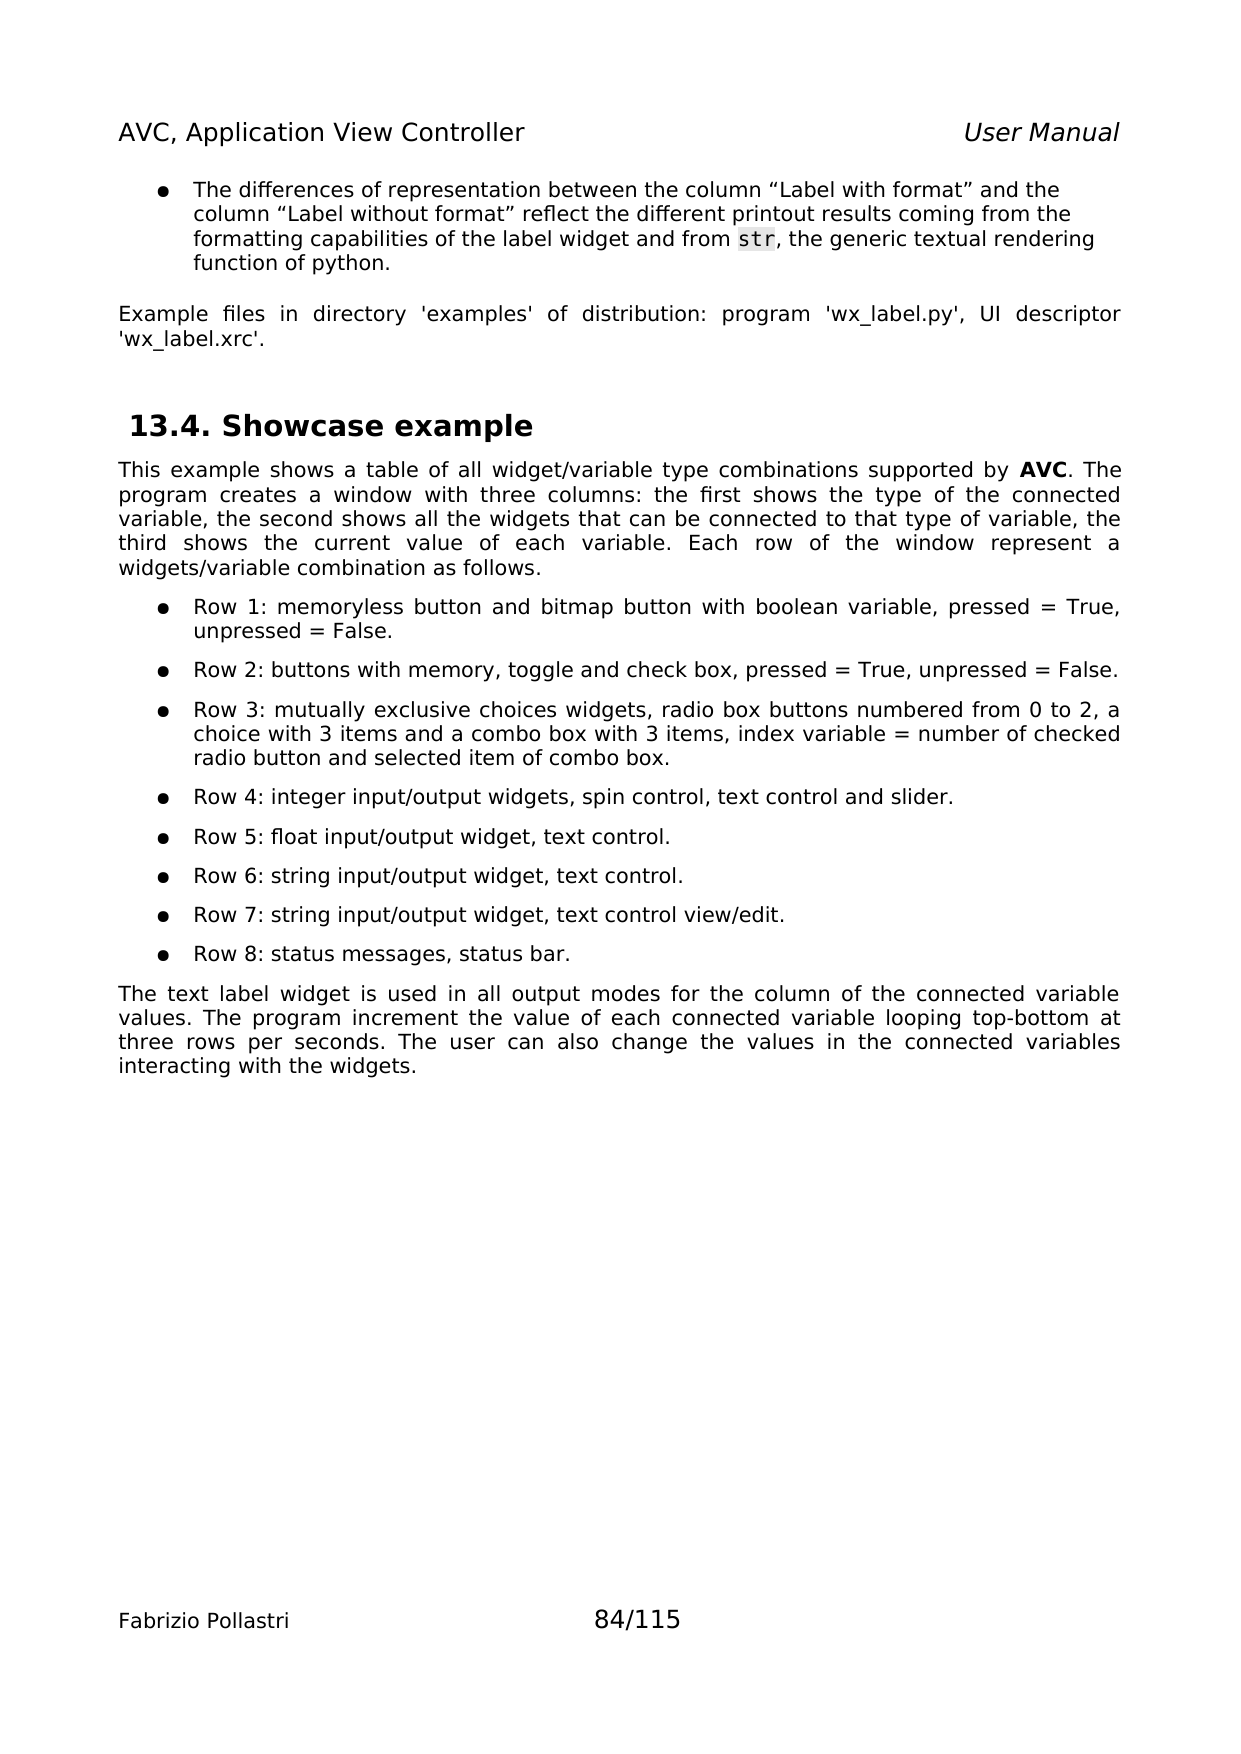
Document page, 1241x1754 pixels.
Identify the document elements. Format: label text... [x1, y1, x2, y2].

list Row 1: memoryless button and bitmap button with boolean variable, pressed = True, unpressed = False. [156, 595, 1122, 643]
subtitle Showcase example [118, 409, 1122, 443]
list Row 7: string input/output widget, text control view/edit. [156, 903, 1122, 927]
list Row 4: integer input/output widgets, spin control, text control and slider. [156, 785, 1122, 810]
text This example shows a table of all widget/variable type combinations supported by AVC. The program creates a window with three columns: the first shows the type of the connected variable, the second shows all the widgets that can be connected to that type of variable, the third shows the current value of each variable. Each row of the window represent a widgets/variable combination as follows. [118, 458, 1122, 580]
text Example files in directory 'examples' of distribution: program 'wx_label.py', UI descriptor 'wx_label.xrc'. [118, 302, 1122, 351]
list Row 8: status messages, status bar. [156, 942, 1122, 967]
text The text label widget is used in all output modes for the column of the connected variable values. The program increment the value of each connected variable looping top-bottom at three rows per seconds. The user can also change the values in the connected variables interacting with the widgets. [118, 982, 1122, 1079]
list Row 3: mutually exclusive choices widgets, radio box buttons numbered from 0 to 2, a choice with 3 items and a combo box with 3 items, index variable = number of checked radio button and selected item of combo box. [156, 698, 1122, 770]
list The differences of representation between the column “Label with format” and the column “Label without format” reflect the different printout results coming from the formatting capabilities of the label widget and from str, the generic textual rendering function of python. [156, 178, 1122, 275]
list Row 6: string input/output widget, text control. [156, 864, 1122, 888]
list Row 2: buttons with memory, toggle and check box, pressed = True, unpressed = False. [156, 658, 1122, 683]
list Row 5: float input/output widget, text control. [156, 825, 1122, 849]
